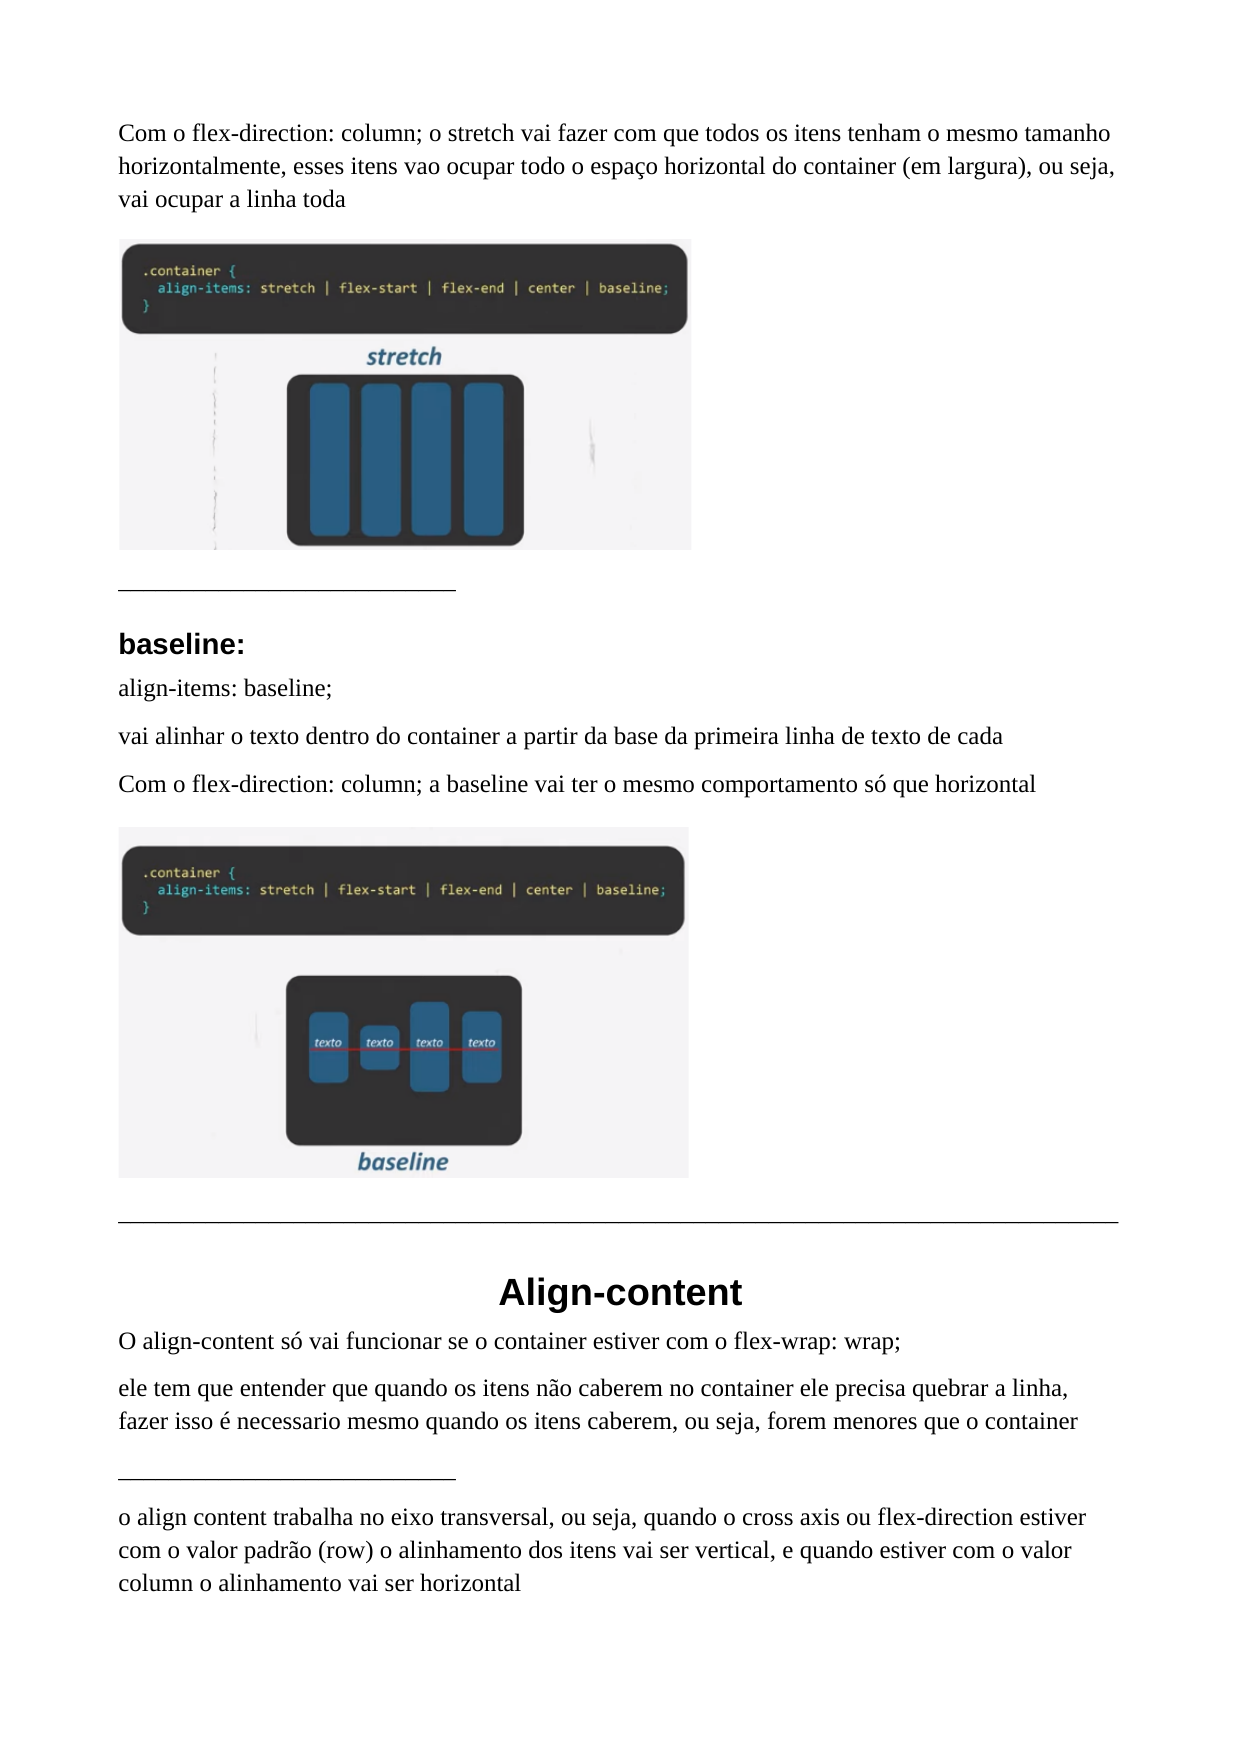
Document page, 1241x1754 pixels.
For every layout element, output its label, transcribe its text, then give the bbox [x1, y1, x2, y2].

text O align-content só vai funcionar se o container estiver com o flex-wrap: wrap; [118, 1326, 1122, 1354]
text ___________________________ [118, 1454, 1122, 1483]
text ___________________________ [118, 565, 1122, 594]
picture [119, 239, 692, 550]
text vai alinhar o texto dentro do container a partir da base da primeira linha de texto de cada [118, 721, 1122, 750]
subtitle baseline: [118, 627, 1122, 661]
text o align content trabalha no eixo transversal, ou seja, quando o cross axis ou flex-direction estiver com o valor padrão (row) o alinhamento dos itens vai ser vertical, e quando estiver com o valor column o alinhamento vai ser horizontal [118, 1502, 1122, 1596]
subtitle Align-content [118, 1270, 1122, 1313]
picture [118, 827, 689, 1178]
text align-items: baseline; [118, 673, 1122, 702]
text Com o flex-direction: column; a baseline vai ter o mesmo comportamento só que horizontal [118, 769, 1122, 797]
text Com o flex-direction: column; o stretch vai fazer com que todos os itens tenham o mesmo tamanho horizontalmente, esses itens vao ocupar todo o espaço horizontal do container (em largura), ou seja, vai ocupar a linha toda [118, 118, 1122, 213]
text ________________________________________________________________________________ [118, 1197, 1122, 1226]
text ele tem que entender que quando os itens não caberem no container ele precisa quebrar a linha, fazer isso é necessario mesmo quando os itens caberem, ou seja, forem menores que o container [118, 1373, 1122, 1435]
